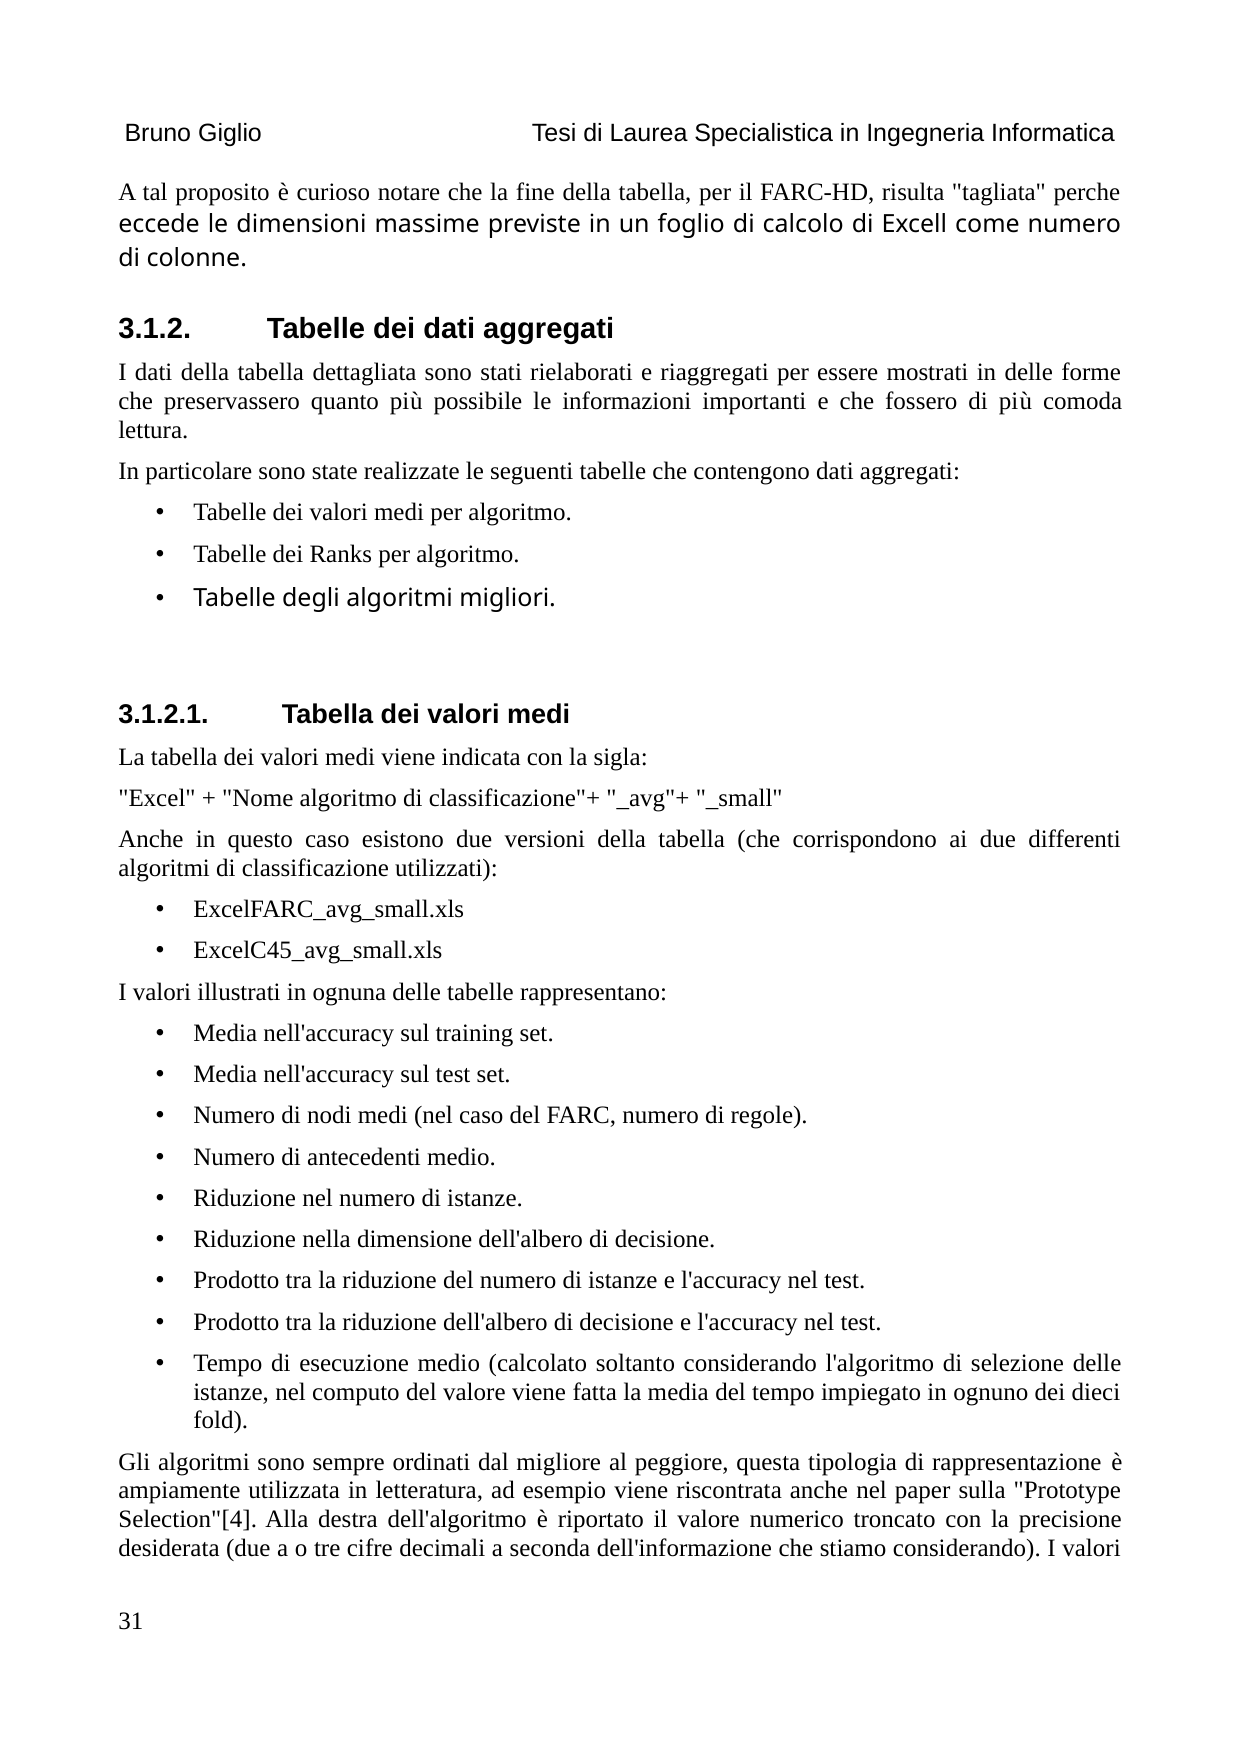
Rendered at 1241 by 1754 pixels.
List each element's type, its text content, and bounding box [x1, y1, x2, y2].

list Riduzione nel numero di istanze. [156, 1183, 1122, 1212]
list Media nell'accuracy sul training set. [156, 1018, 1122, 1047]
subtitle Tabella dei valori medi [118, 698, 1122, 729]
text I valori illustrati in ognuna delle tabelle rappresentano: [118, 977, 1122, 1006]
list Prodotto tra la riduzione del numero di istanze e l'accuracy nel test. [156, 1266, 1122, 1294]
list Tabelle dei valori medi per algoritmo. [156, 497, 1122, 526]
list ExcelFARC_avg_small.xls [156, 894, 1122, 923]
text I dati della tabella dettagliata sono stati rielaborati e riaggregati per essere mostrati in delle forme che preservassero quanto più possibile le informazioni importanti e che fossero di più comoda lettura. [118, 357, 1122, 444]
list ExcelC45_avg_small.xls [156, 936, 1122, 964]
list Media nell'accuracy sul test set. [156, 1059, 1122, 1088]
list Tabelle degli algoritmi migliori. [156, 580, 1122, 614]
text A tal proposito è curioso notare che la fine della tabella, per il FARC-HD, risulta "tagliata" perche eccede le dimensioni massime previste in un foglio di calcolo di Excell come numero di colonne. [118, 177, 1122, 274]
list Numero di antecedenti medio. [156, 1142, 1122, 1171]
subtitle Tabelle dei dati aggregati [118, 311, 1122, 345]
list Tabelle dei Ranks per algoritmo. [156, 539, 1122, 567]
list Prodotto tra la riduzione dell'albero di decisione e l'accuracy nel test. [156, 1307, 1122, 1336]
text La tabella dei valori medi viene indicata con la sigla: [118, 742, 1122, 771]
text In particolare sono state realizzate le seguenti tabelle che contengono dati aggregati: [118, 456, 1122, 485]
text "Excel" + "Nome algoritmo di classificazione"+ "_avg"+ "_small" [118, 783, 1122, 812]
list Tempo di esecuzione medio (calcolato soltanto considerando l'algoritmo di selezione delle istanze, nel computo del valore viene fatta la media del tempo impiegato in ognuno dei dieci fold). [156, 1348, 1122, 1434]
list Riduzione nella dimensione dell'albero di decisione. [156, 1224, 1122, 1253]
text Gli algoritmi sono sempre ordinati dal migliore al peggiore, questa tipologia di rappresentazione è ampiamente utilizzata in letteratura, ad esempio viene riscontrata anche nel paper sulla "Prototype Selection"[4]. Alla destra dell'algoritmo è riportato il valore numerico troncato con la precisione desiderata (due a o tre cifre decimali a seconda dell'informazione che stiamo considerando). I valori [118, 1447, 1122, 1562]
list Numero di nodi medi (nel caso del FARC, numero di regole). [156, 1101, 1122, 1129]
text Anche in questo caso esistono due versioni della tabella (che corrispondono ai due differenti algoritmi di classificazione utilizzati): [118, 824, 1122, 882]
